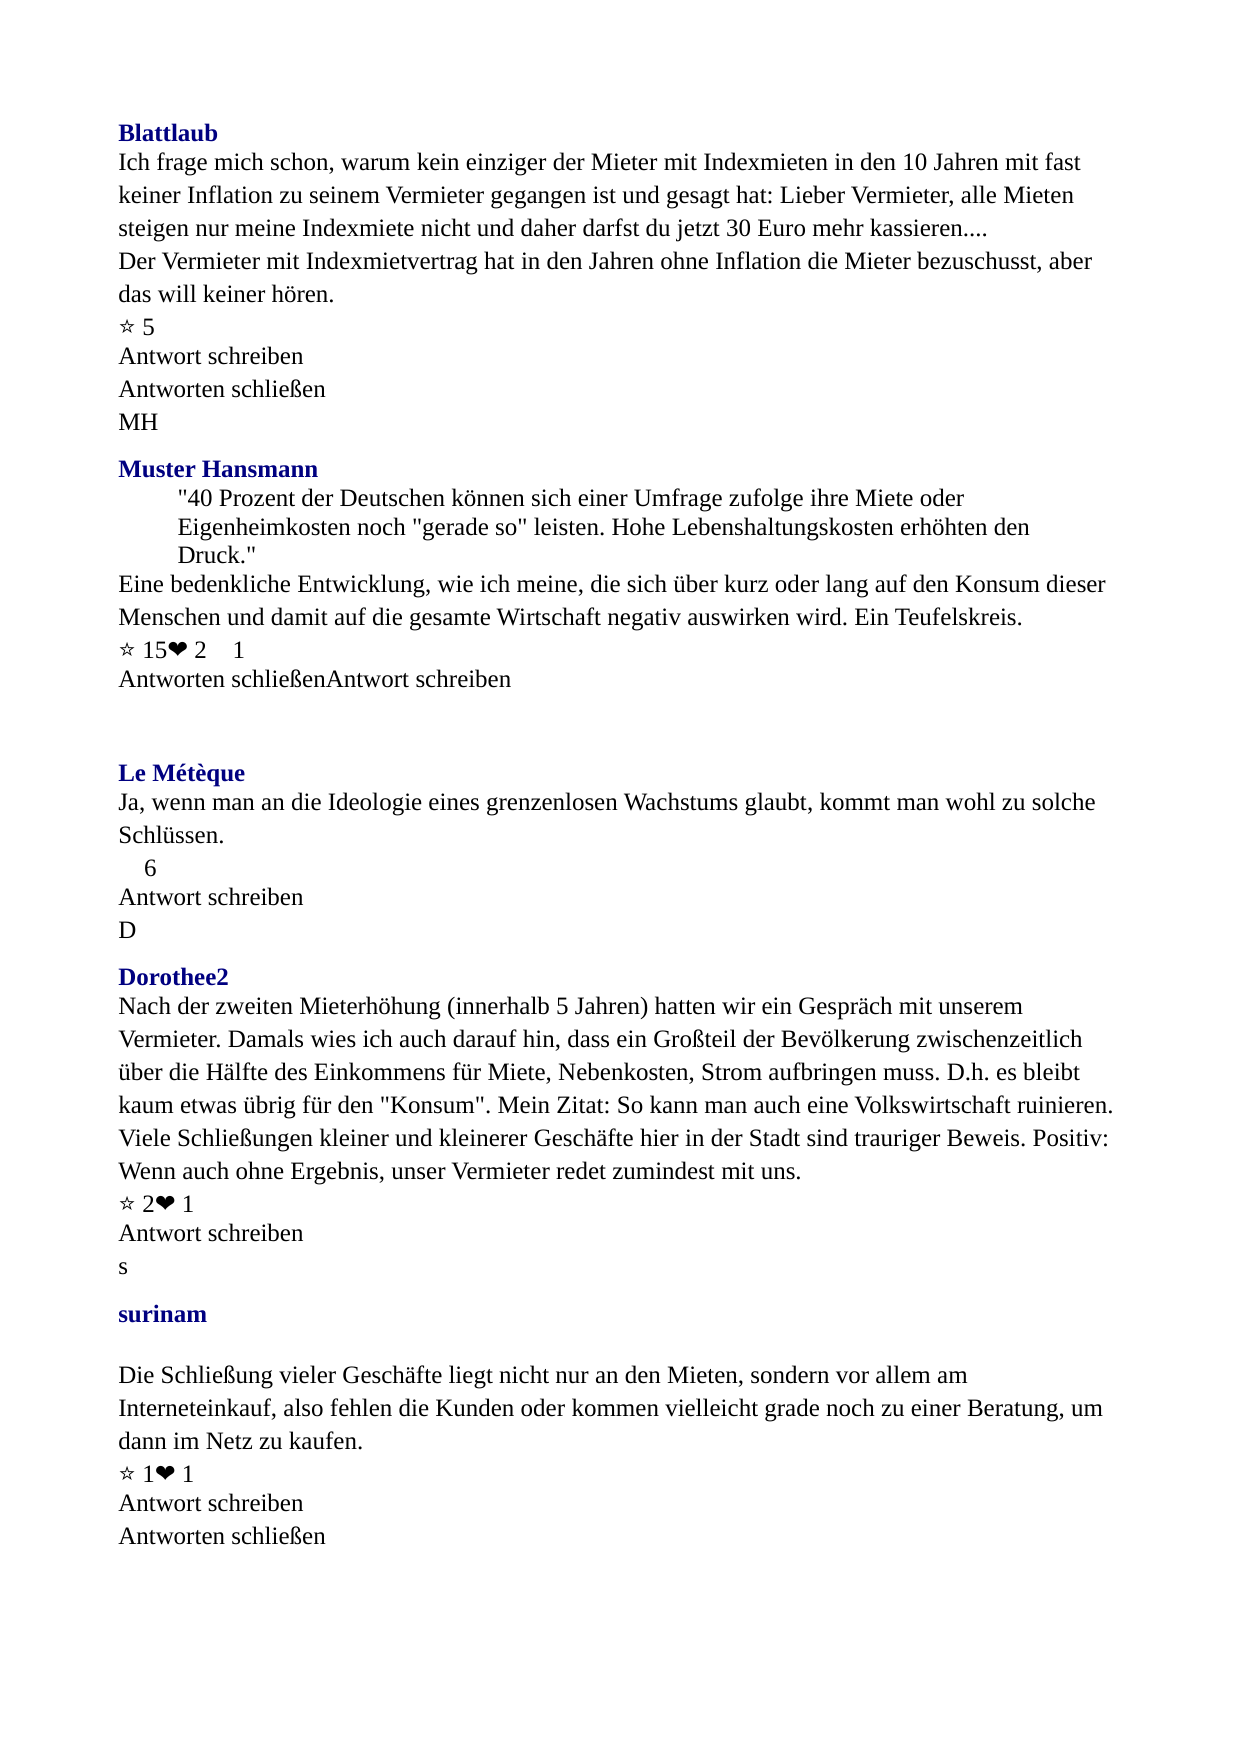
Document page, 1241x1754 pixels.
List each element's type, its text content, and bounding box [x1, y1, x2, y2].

text Antwort schreiben [118, 882, 1122, 911]
text Antworten schließen [118, 374, 1122, 402]
text ⭐️ 1❤️ 1 [118, 1459, 1122, 1488]
text s [118, 1251, 1122, 1280]
text Eine bedenkliche Entwicklung, wie ich meine, die sich über kurz oder lang auf den Konsum dieser Menschen und damit auf die gesamte Wirtschaft negativ auswirken wird. Ein Teufelskreis. [118, 569, 1122, 631]
text ⭐️ 15❤️ 2🤨 1 [118, 635, 1122, 664]
text Ich frage mich schon, warum kein einziger der Mieter mit Indexmieten in den 10 Jahren mit fast keiner Inflation zu seinem Vermieter gegangen ist und gesagt hat: Lieber Vermieter, alle Mieten steigen nur meine Indexmiete nicht und daher darfst du jetzt 30 Euro mehr kassieren.... [118, 147, 1122, 242]
text Nach der zweiten Mieterhöhung (innerhalb 5 Jahren) hatten wir ein Gespräch mit unserem Vermieter. Damals wies ich auch darauf hin, dass ein Großteil der Bevölkerung zwischenzeitlich über die Hälfte des Einkommens für Miete, Nebenkosten, Strom aufbringen muss. D.h. es bleibt kaum etwas übrig für den "Konsum". Mein Zitat: So kann man auch eine Volkswirtschaft ruinieren. Viele Schließungen kleiner und kleinerer Geschäfte hier in der Stadt sind trauriger Beweis. Positiv: Wenn auch ohne Ergebnis, unser Vermieter redet zumindest mit uns. [118, 991, 1122, 1185]
text ⭐️ 5 [118, 312, 1122, 341]
subtitle Dorothee2 [118, 962, 1122, 991]
subtitle Muster Hansmann [118, 454, 1122, 483]
text Der Vermieter mit Indexmietvertrag hat in den Jahren ohne Inflation die Mieter bezuschusst, aber das will keiner hören. [118, 246, 1122, 308]
text Die Schließung vieler Geschäfte liegt nicht nur an den Mieten, sondern vor allem am Interneteinkauf, also fehlen die Kunden oder kommen vielleicht grade noch zu einer Beratung, um dann im Netz zu kaufen. [118, 1360, 1122, 1455]
text Antwort schreiben [118, 1218, 1122, 1247]
text ⭐️ 2❤️ 1 [118, 1189, 1122, 1218]
subtitle surinam [118, 1299, 1122, 1327]
text Antworten schließen [118, 1521, 1122, 1550]
text 🤨 6 [118, 853, 1122, 882]
text D [118, 915, 1122, 943]
subtitle Le Métèque [118, 758, 1122, 787]
text MH [118, 407, 1122, 436]
text Antworten schließenAntwort schreiben [118, 664, 1122, 693]
text "40 Prozent der Deutschen können sich einer Umfrage zufolge ihre Miete oder Eigenheimkosten noch "gerade so" leisten. Hohe Lebenshaltungskosten erhöhten den Druck." [177, 483, 1063, 569]
text Antwort schreiben [118, 1488, 1122, 1517]
text Antwort schreiben [118, 341, 1122, 369]
subtitle Blattlaub [118, 118, 1122, 147]
text Ja, wenn man an die Ideologie eines grenzenlosen Wachstums glaubt, kommt man wohl zu solche Schlüssen. [118, 787, 1122, 849]
